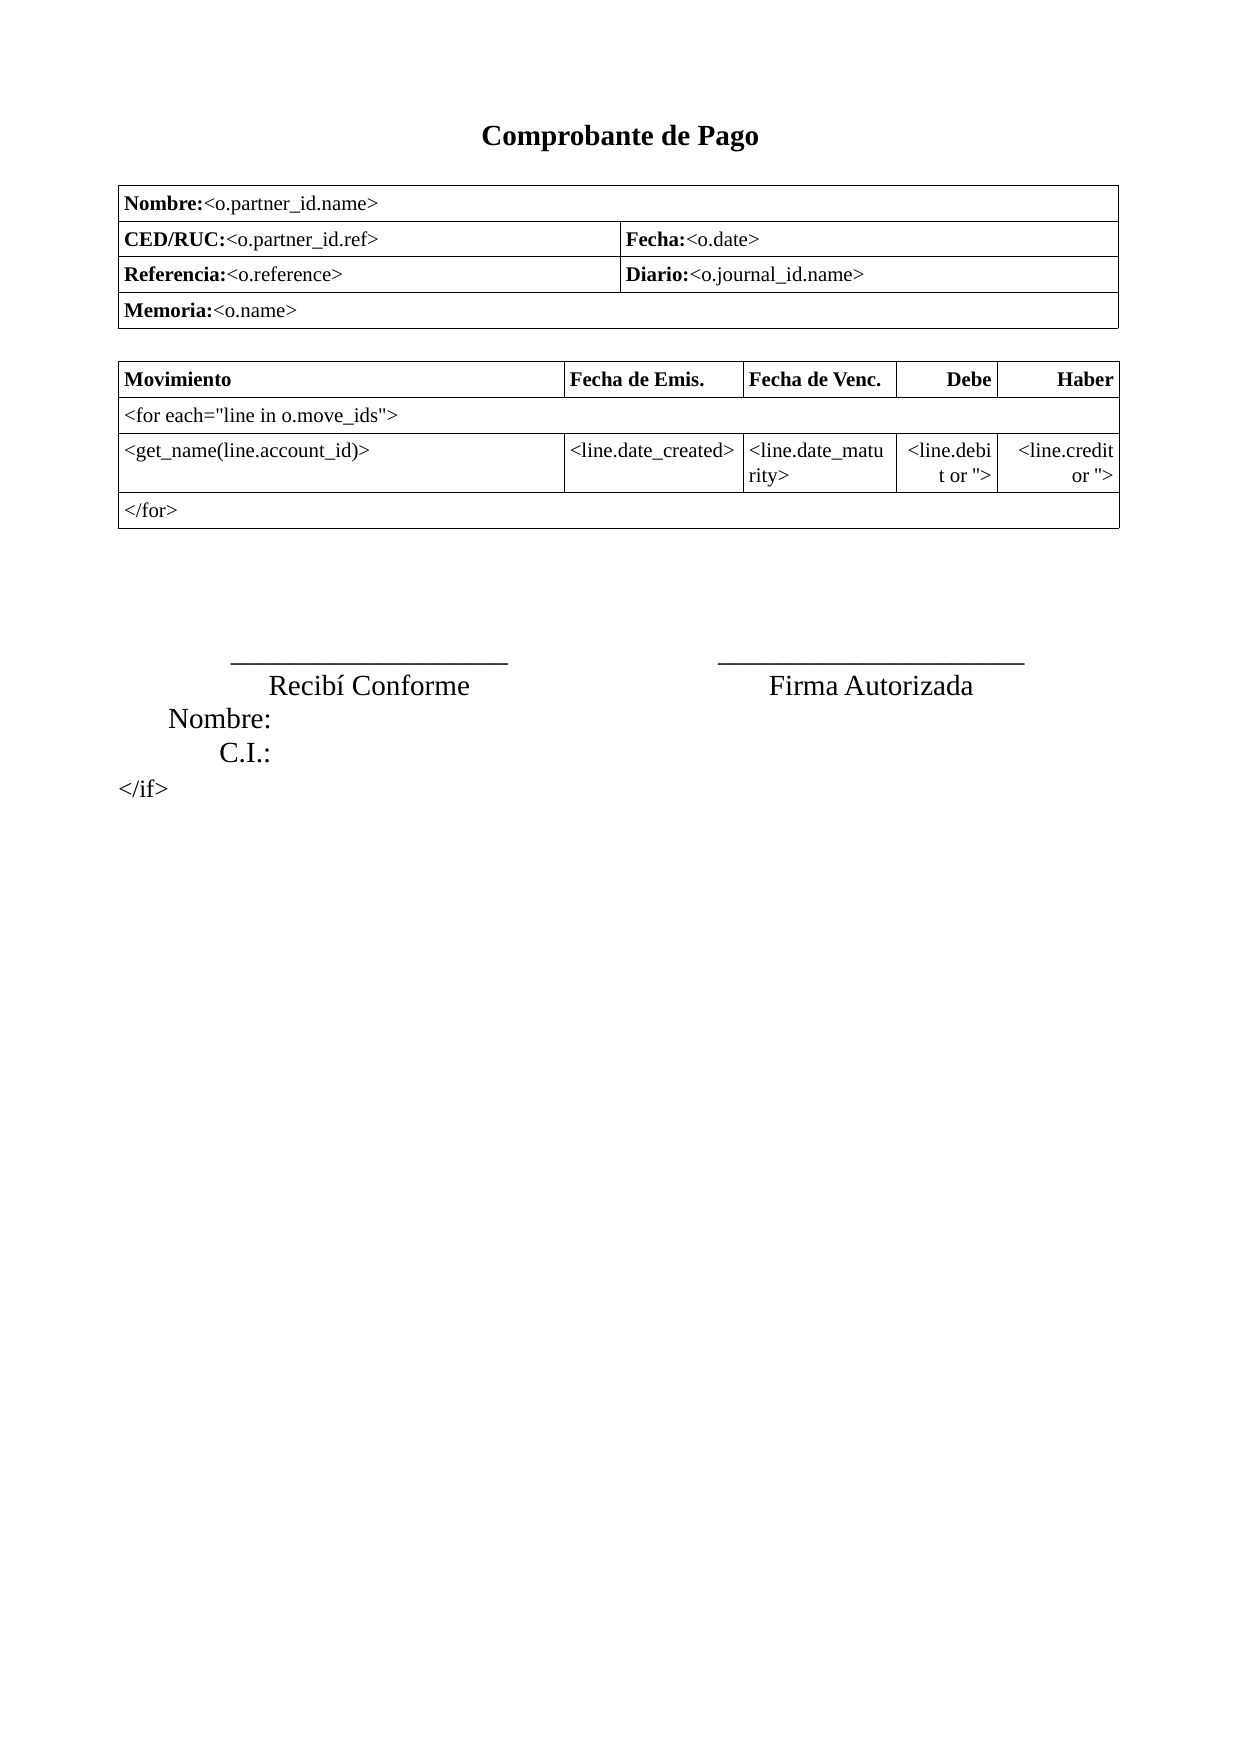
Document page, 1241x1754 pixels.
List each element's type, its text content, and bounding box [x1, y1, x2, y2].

table_cell <line.debit or ''> [897, 434, 997, 492]
table_cell CED/RUC:<o.partner_id.ref> [119, 222, 620, 256]
table_cell <for each="line in o.move_ids"> [119, 398, 1119, 433]
table_header Movimiento [119, 362, 564, 397]
table_header _____________________ Firma Autorizada [620, 562, 1122, 774]
table_cell <line.date_created> [565, 434, 743, 492]
table_header Fecha de Venc. [744, 362, 896, 397]
table_cell <line.date_maturity> [744, 434, 896, 492]
table_header Haber [998, 362, 1119, 397]
table_cell <line.credit or ''> [998, 434, 1119, 492]
table_header ___________________ Recibí Conforme Nombre: C.I.: [118, 562, 620, 774]
text </if> [118, 774, 1122, 803]
table_header Nombre:<o.partner_id.name> [119, 186, 1118, 221]
table_cell Memoria:<o.name> [119, 293, 1118, 328]
table_cell Diario:<o.journal_id.name> [621, 257, 1118, 292]
table_cell </for> [119, 493, 1119, 528]
text Comprobante de Pago [118, 118, 1122, 152]
table_cell Fecha:<o.date> [621, 222, 1118, 256]
table_header Debe [897, 362, 997, 397]
table_cell Referencia:<o.reference> [119, 257, 620, 292]
table_cell <get_name(line.account_id)> [119, 434, 564, 492]
table_header Fecha de Emis. [565, 362, 743, 397]
